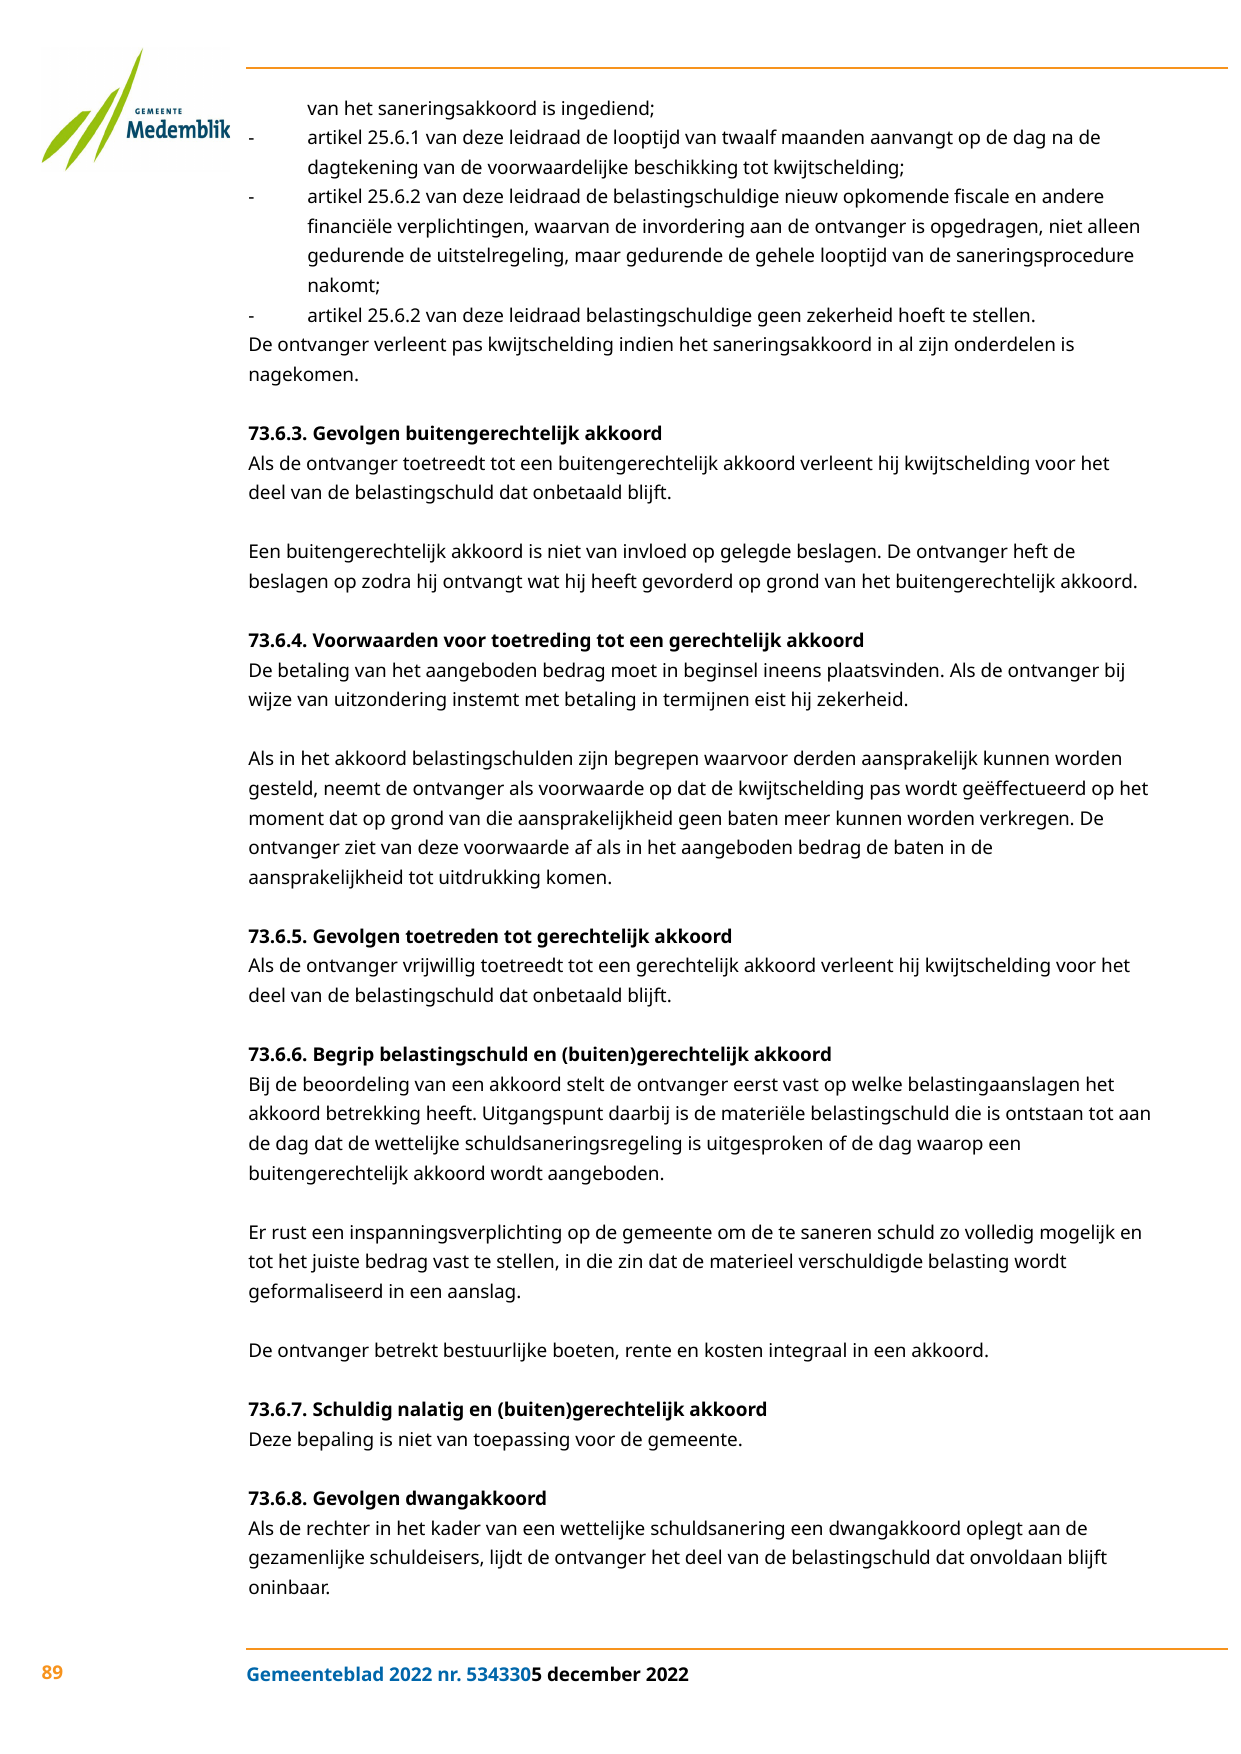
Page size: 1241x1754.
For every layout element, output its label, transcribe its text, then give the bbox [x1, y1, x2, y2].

text De ontvanger betrekt bestuurlijke boeten, rente en kosten integraal in een akkoord. [248, 1337, 1152, 1363]
list artikel 25.6.2 van deze leidraad belastingschuldige geen zekerheid hoeft te stellen. [248, 302, 1152, 328]
text Bij de beoordeling van een akkoord stelt de ontvanger eerst vast op welke belastingaanslagen het akkoord betrekking heeft. Uitgangspunt daarbij is de materiële belastingschuld die is ontstaan tot aan de dag dat de wettelijke schuldsaneringsregeling is uitgesproken of de dag waarop een buitengerechtelijk akkoord wordt aangeboden. [248, 1071, 1152, 1186]
text Als de rechter in het kader van een wettelijke schuldsanering een dwangakkoord oplegt aan de gezamenlijke schuldeisers, lijdt de ontvanger het deel van de belastingschuld dat onvoldaan blijft oninbaar. [248, 1515, 1152, 1600]
text Een buitengerechtelijk akkoord is niet van invloed op gelegde beslagen. De ontvanger heft de beslagen op zodra hij ontvangt wat hij heeft gevorderd op grond van het buitengerechtelijk akkoord. [248, 538, 1152, 594]
picture [41, 47, 231, 172]
text De betaling van het aangeboden bedrag moet in beginsel ineens plaatsvinden. Als de ontvanger bij wijze van uitzondering instemt met betaling in termijnen eist hij zekerheid. [248, 657, 1152, 712]
text 73.6.7. Schuldig nalatig en (buiten)gerechtelijk akkoord [248, 1396, 1152, 1422]
text 73.6.4. Voorwaarden voor toetreding tot een gerechtelijk akkoord [248, 627, 1152, 653]
text Er rust een inspanningsverplichting op de gemeente om de te saneren schuld zo volledig mogelijk en tot het juiste bedrag vast te stellen, in die zin dat de materieel verschuldigde belasting wordt geformaliseerd in een aanslag. [248, 1219, 1152, 1304]
text 73.6.6. Begrip belastingschuld en (buiten)gerechtelijk akkoord [248, 1041, 1152, 1067]
text Als in het akkoord belastingschulden zijn begrepen waarvoor derden aansprakelijk kunnen worden gesteld, neemt de ontvanger als voorwaarde op dat de kwijtschelding pas wordt geëffectueerd op het moment dat op grond van die aansprakelijkheid geen baten meer kunnen worden verkregen. De ontvanger ziet van deze voorwaarde af als in het aangeboden bedrag de baten in de aansprakelijkheid tot uitdrukking komen. [248, 746, 1152, 890]
text Als de ontvanger toetreedt tot een buitengerechtelijk akkoord verleent hij kwijtschelding voor het deel van de belastingschuld dat onbetaald blijft. [248, 450, 1152, 505]
text Deze bepaling is niet van toepassing voor de gemeente. [248, 1426, 1152, 1452]
text 73.6.3. Gevolgen buitengerechtelijk akkoord [248, 420, 1152, 446]
list artikel 25.6.2 van deze leidraad de belastingschuldige nieuw opkomende fiscale en andere financiële verplichtingen, waarvan de invordering aan de ontvanger is opgedragen, niet alleen gedurende de uitstelregeling, maar gedurende de gehele looptijd van de saneringsprocedure nakomt; [248, 183, 1152, 298]
text 73.6.5. Gevolgen toetreden tot gerechtelijk akkoord [248, 923, 1152, 949]
text De ontvanger verleent pas kwijtschelding indien het saneringsakkoord in al zijn onderdelen is nagekomen. [248, 331, 1152, 387]
list van het saneringsakkoord is ingediend; [248, 95, 1152, 121]
text 73.6.8. Gevolgen dwangakkoord [248, 1485, 1152, 1511]
text Als de ontvanger vrijwillig toetreedt tot een gerechtelijk akkoord verleent hij kwijtschelding voor het deel van de belastingschuld dat onbetaald blijft. [248, 953, 1152, 1008]
list artikel 25.6.1 van deze leidraad de looptijd van twaalf maanden aanvangt op de dag na de dagtekening van de voorwaardelijke beschikking tot kwijtschelding; [248, 124, 1152, 180]
